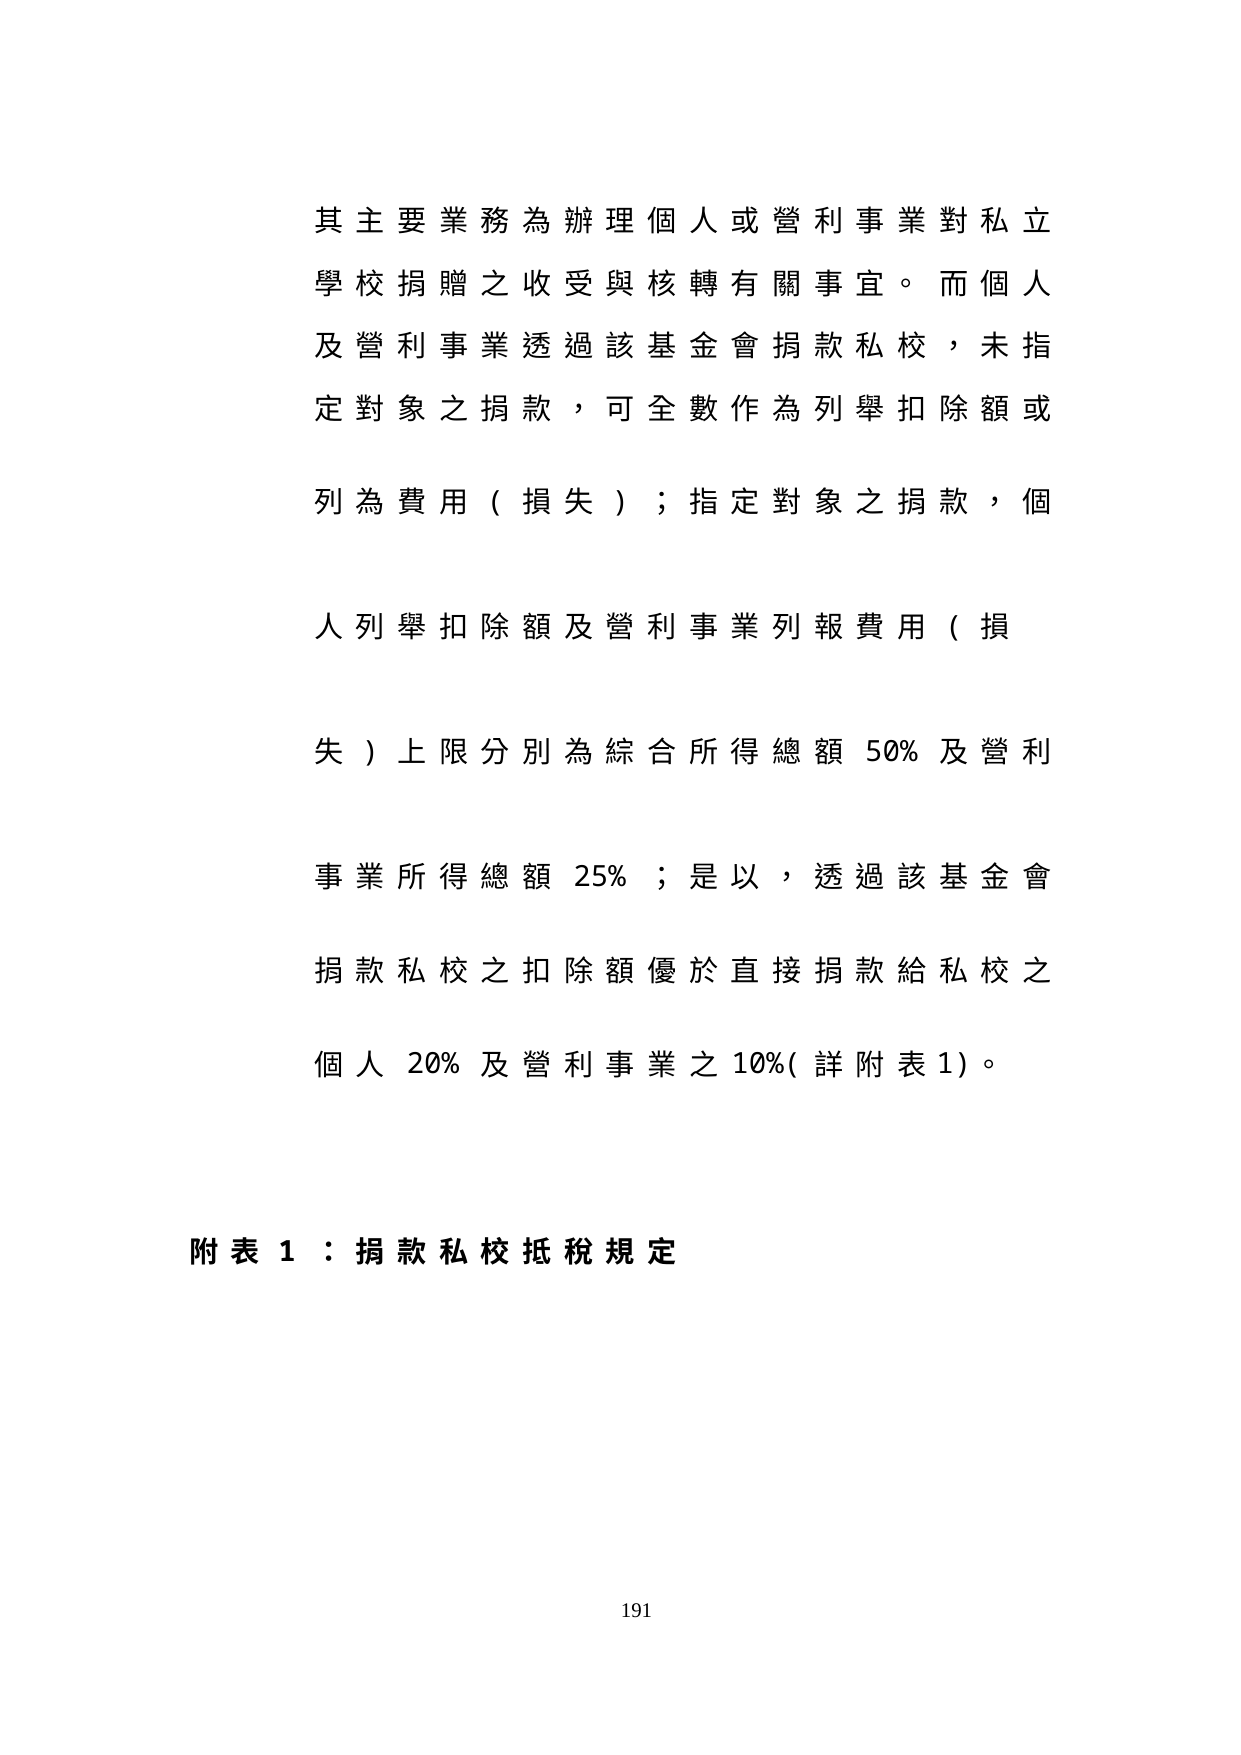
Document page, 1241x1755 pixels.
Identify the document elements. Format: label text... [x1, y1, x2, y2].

text 其主要業務為辦理個人或營利事業對私立學校捐贈之收受與核轉有關事宜。而個人及營利事業透過該基金會捐款私校，未指定對象之捐款，可全數作為列舉扣除額或列為費用(損失)；指定對象之捐款，個人列舉扣除額及營利事業列報費用(損失)上限分別為綜合所得總額50%及營利事業所得總額25%；是以，透過該基金會捐款私校之扣除額優於直接捐款給私校之個人20%及營利事業之10%(詳附表1)。 [271, 177, 1058, 1115]
text 附表1：捐款私校抵稅規定 [183, 1177, 1058, 1302]
